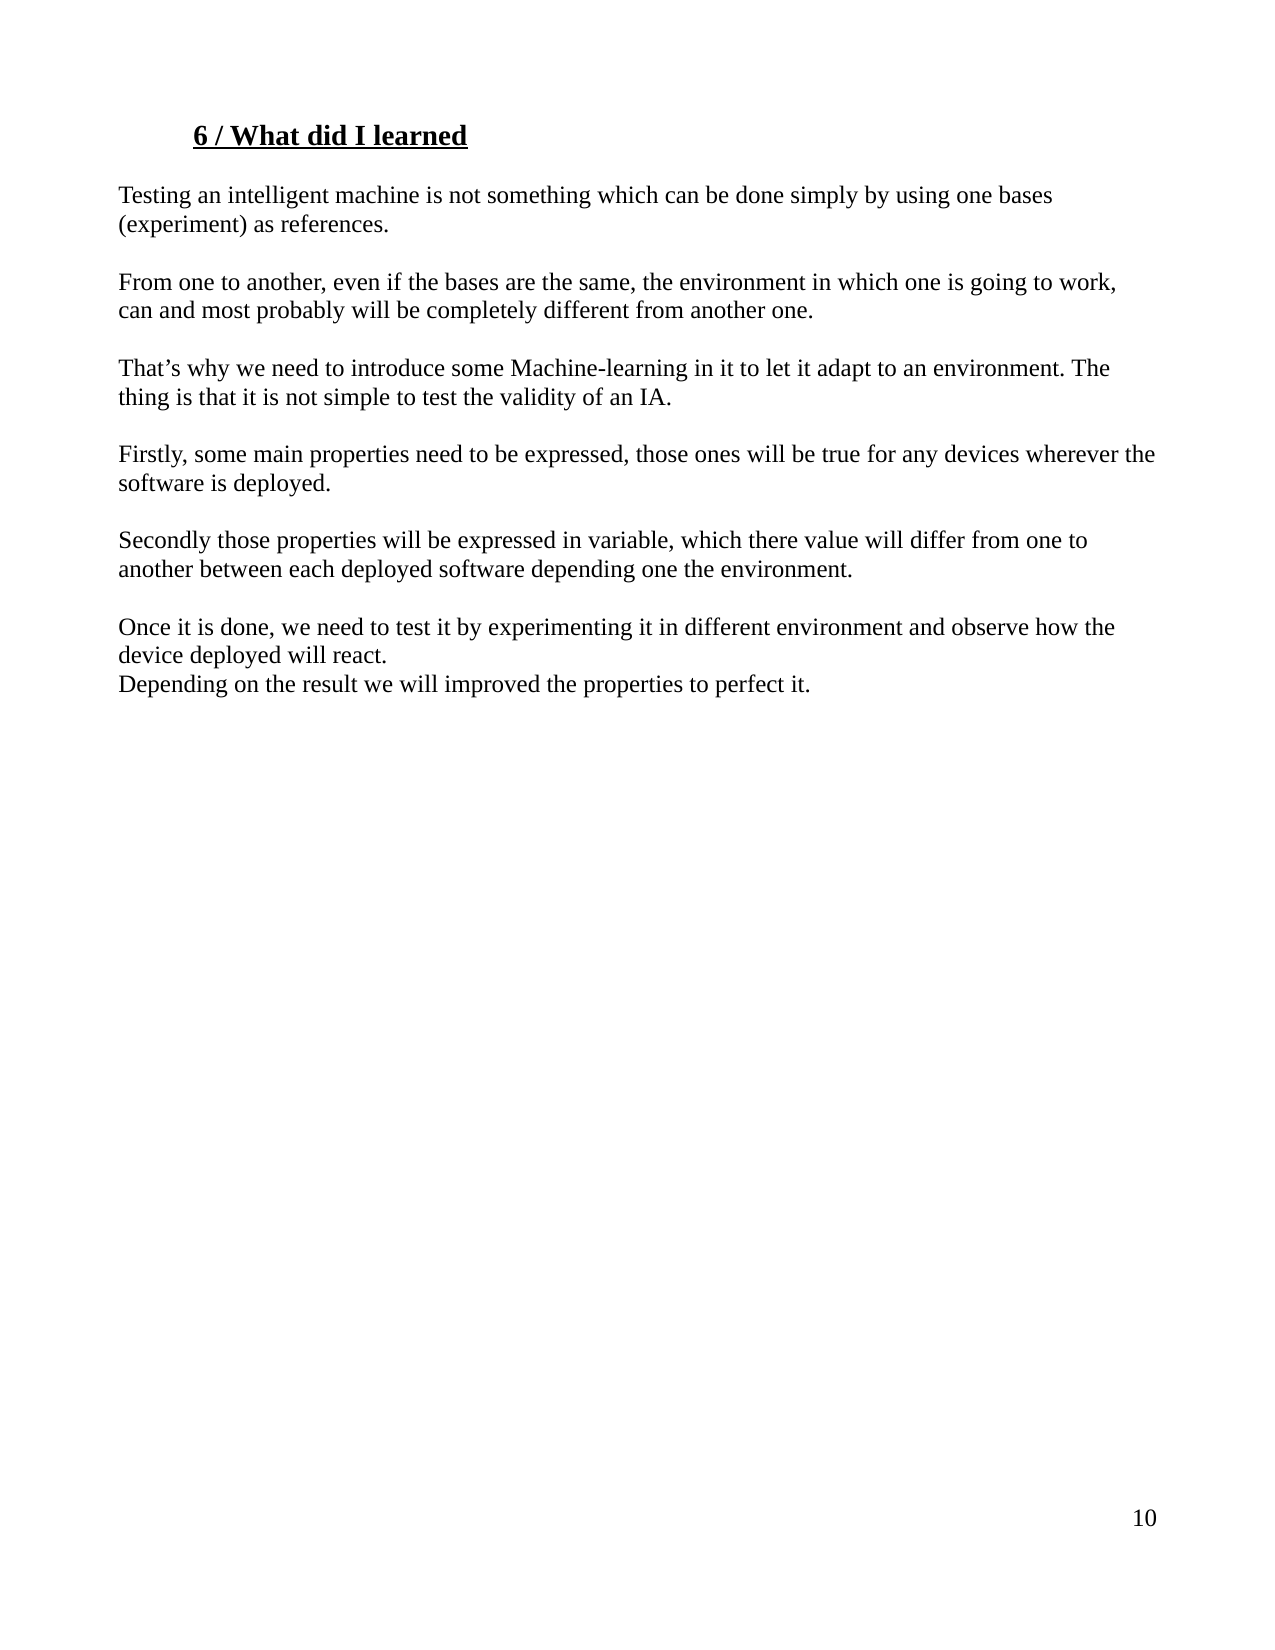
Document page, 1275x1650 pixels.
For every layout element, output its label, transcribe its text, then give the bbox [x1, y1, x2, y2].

text Firstly, some main properties need to be expressed, those ones will be true for any devices wherever the software is deployed. [118, 439, 1157, 497]
text Secondly those properties will be expressed in variable, which there value will differ from one to another between each deployed software depending one the environment. [118, 525, 1157, 583]
list 6 / What did I learned [156, 118, 1157, 152]
text Depending on the result we will improved the properties to perfect it. [118, 669, 1157, 698]
text Testing an intelligent machine is not something which can be done simply by using one bases (experiment) as references. [118, 180, 1157, 238]
text From one to another, even if the bases are the same, the environment in which one is going to work, can and most probably will be completely different from another one. [118, 267, 1157, 324]
text Once it is done, we need to test it by experimenting it in different environment and observe how the device deployed will react. [118, 612, 1157, 669]
text That’s why we need to introduce some Machine-learning in it to let it adapt to an environment. The thing is that it is not simple to test the validity of an IA. [118, 353, 1157, 410]
